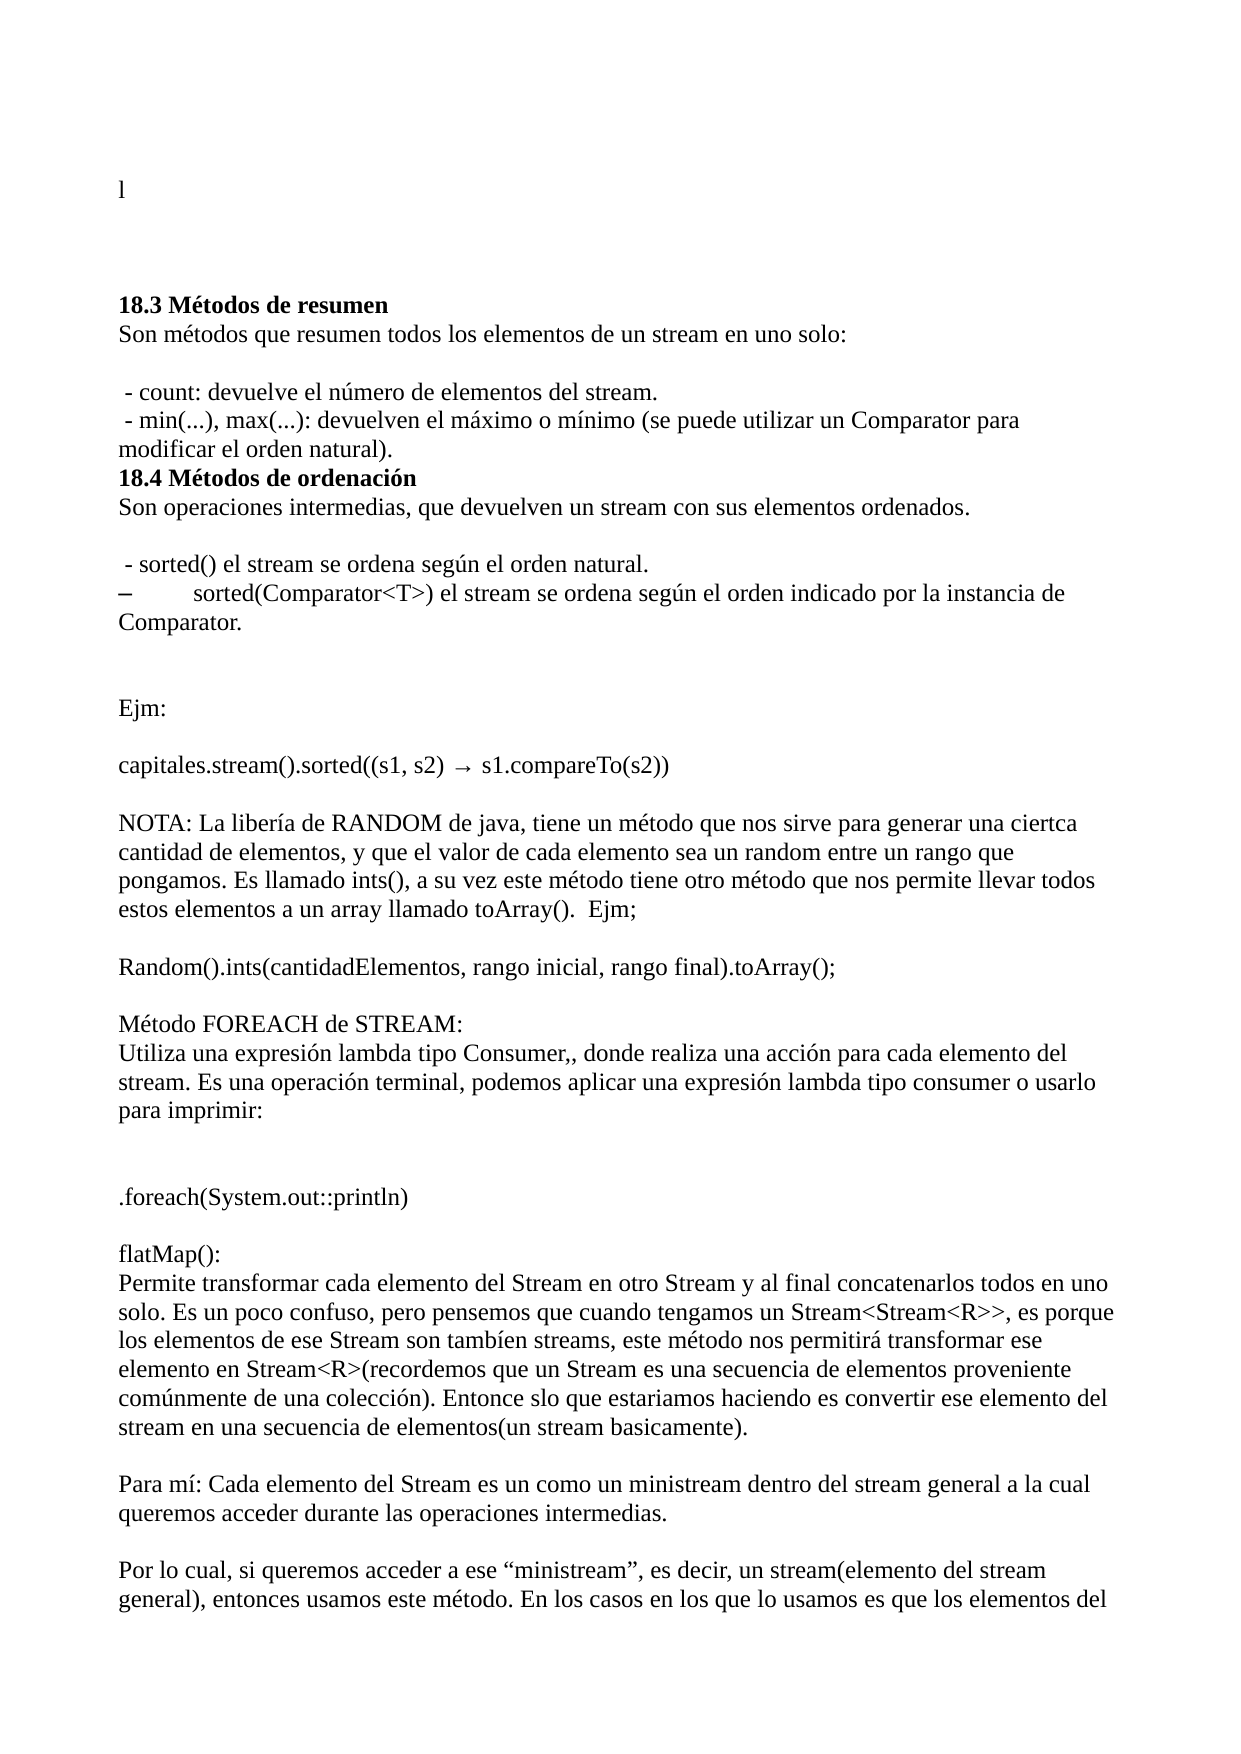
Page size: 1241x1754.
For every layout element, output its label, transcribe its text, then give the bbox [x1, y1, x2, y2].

text Por lo cual, si queremos acceder a ese “ministream”, es decir, un stream(elemento del stream general), entonces usamos este método. En los casos en los que lo usamos es que los elementos del [118, 1556, 1122, 1613]
text 18.3 Métodos de resumen [118, 291, 1122, 319]
text .foreach(System.out::println) [118, 1182, 1122, 1211]
text - min(...), max(...): devuelven el máximo o mínimo (se puede utilizar un Comparator para modificar el orden natural). [118, 406, 1122, 463]
text 18.4 Métodos de ordenación [118, 463, 1122, 492]
text Random().ints(cantidadElementos, rango inicial, rango final).toArray(); [118, 952, 1122, 981]
text Son métodos que resumen todos los elementos de un stream en uno solo: [118, 319, 1122, 348]
text Ejm: [118, 693, 1122, 722]
text - sorted() el stream se ordena según el orden natural. [118, 549, 1122, 578]
text Utiliza una expresión lambda tipo Consumer,, donde realiza una acción para cada elemento del stream. Es una operación terminal, podemos aplicar una expresión lambda tipo consumer o usarlo para imprimir: [118, 1038, 1122, 1124]
text NOTA: La libería de RANDOM de java, tiene un método que nos sirve para generar una ciertca cantidad de elementos, y que el valor de cada elemento sea un random entre un rango que pongamos. Es llamado ints(), a su vez este método tiene otro método que nos permite llevar todos estos elementos a un array llamado toArray(). Ejm; [118, 808, 1122, 923]
text flatMap(): [118, 1239, 1122, 1268]
list sorted(Comparator<T>) el stream se ordena según el orden indicado por la instancia de Comparator. [118, 578, 1122, 636]
text capitales.stream().sorted((s1, s2) → s1.compareTo(s2)) [118, 751, 1122, 779]
text Permite transformar cada elemento del Stream en otro Stream y al final concatenarlos todos en uno solo. Es un poco confuso, pero pensemos que cuando tengamos un Stream<Stream<R>>, es porque los elementos de ese Stream son tambíen streams, este método nos permitirá transformar ese elemento en Stream<R>(recordemos que un Stream es una secuencia de elementos proveniente comúnmente de una colección). Entonce slo que estariamos haciendo es convertir ese elemento del stream en una secuencia de elementos(un stream basicamente). [118, 1268, 1122, 1441]
text Método FOREACH de STREAM: [118, 1009, 1122, 1038]
text Para mí: Cada elemento del Stream es un como un ministream dentro del stream general a la cual queremos acceder durante las operaciones intermedias. [118, 1469, 1122, 1527]
text - count: devuelve el número de elementos del stream. [118, 377, 1122, 406]
text l [118, 176, 1122, 204]
text Son operaciones intermedias, que devuelven un stream con sus elementos ordenados. [118, 492, 1122, 521]
